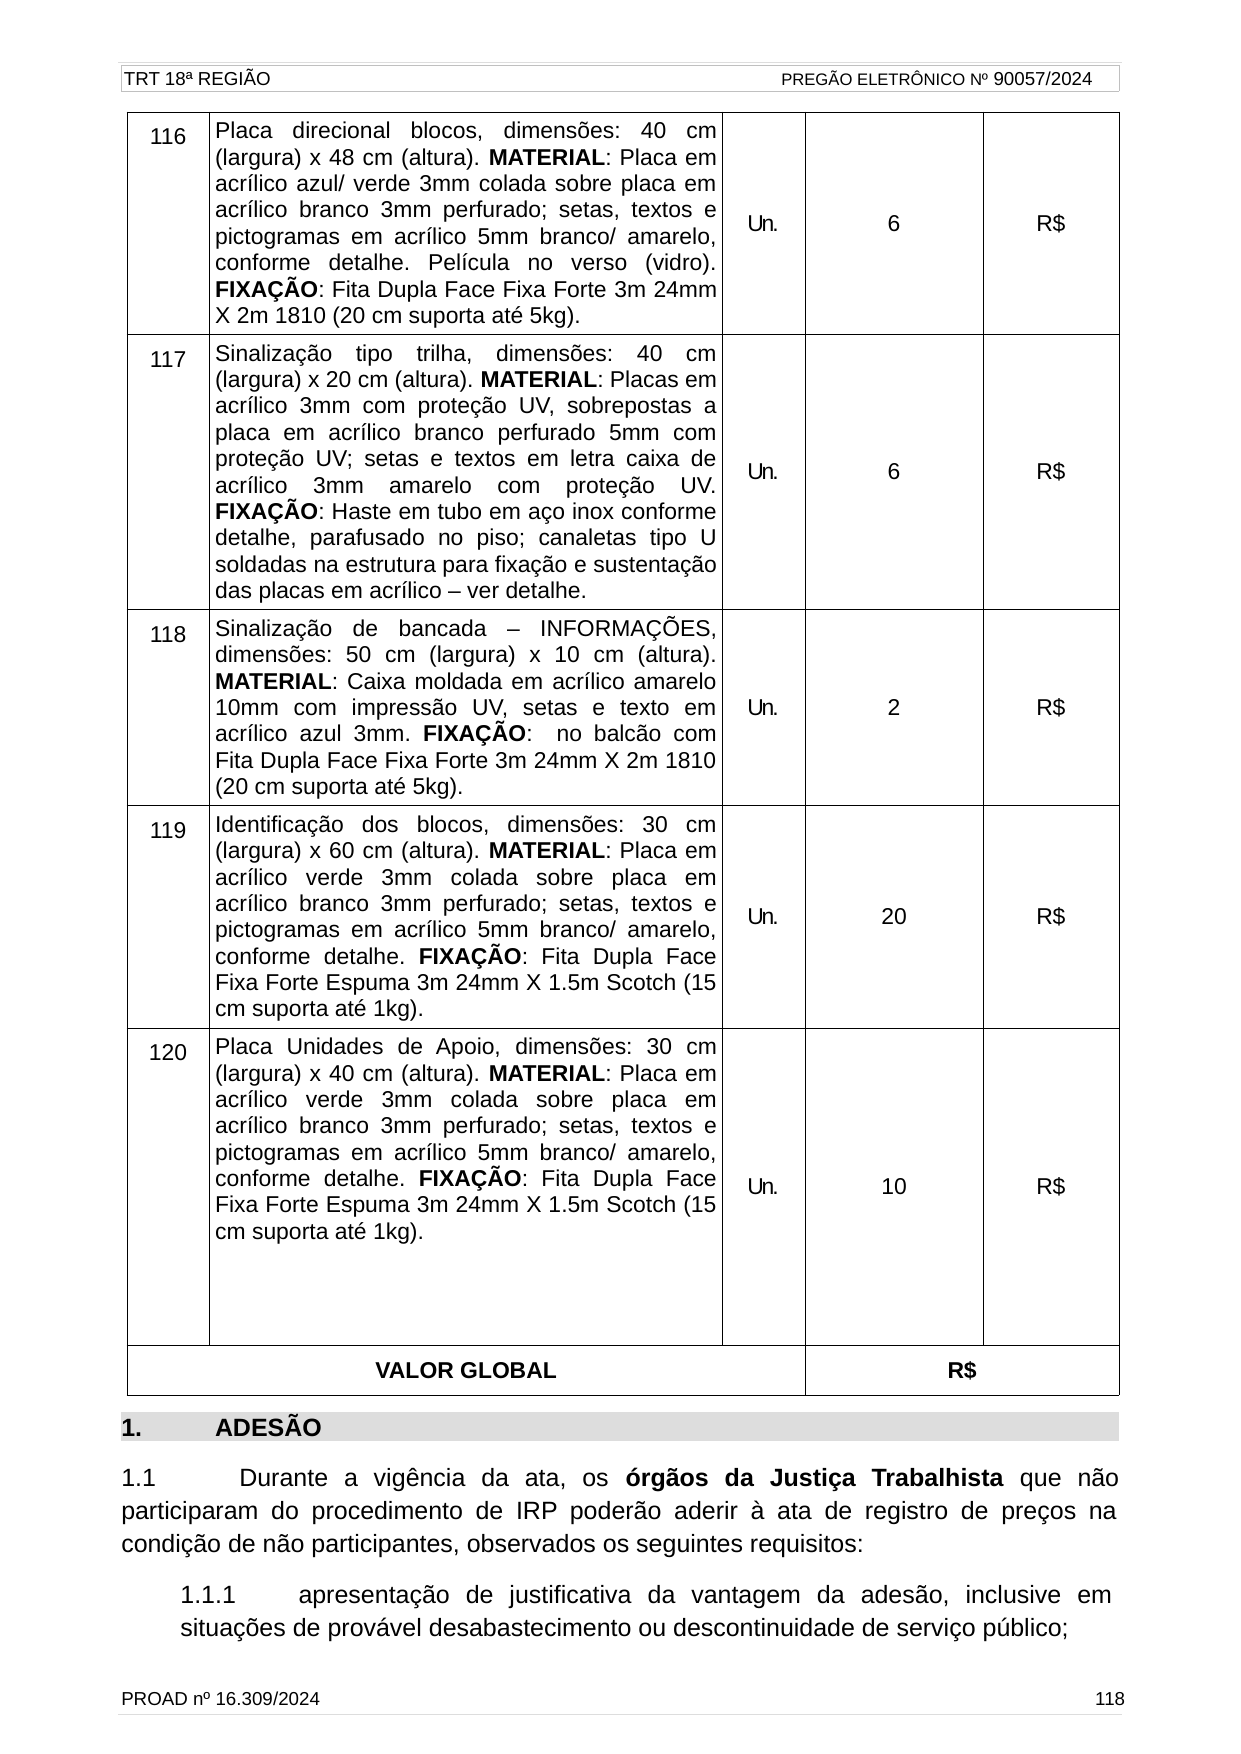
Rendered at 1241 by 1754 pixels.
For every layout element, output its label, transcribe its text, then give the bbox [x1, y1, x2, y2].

table_cell 116 [128, 113, 209, 334]
table_cell Un. [723, 806, 805, 1027]
table_cell Sinalização de bancada – INFORMAÇÕES, dimensões: 50 cm (largura) x 10 cm (altura). MATERIAL: Caixa moldada em acrílico amarelo 10mm com impressão UV, setas e texto em acrílico azul 3mm. FIXAÇÃO: no balcão com Fita Dupla Face Fixa Forte 3m 24mm X 2m 1810 (20 cm suporta até 5kg). [210, 610, 722, 805]
table_cell 119 [128, 806, 209, 1027]
table_cell 6 [806, 113, 983, 334]
table_cell R$ [984, 610, 1119, 805]
table_cell 20 [806, 806, 983, 1027]
table_cell R$ [984, 806, 1119, 1027]
table_cell 117 [128, 335, 209, 609]
table_cell VALOR GLOBAL [128, 1346, 805, 1395]
table_cell Sinalização tipo trilha, dimensões: 40 cm (largura) x 20 cm (altura). MATERIAL: Placas em acrílico 3mm com proteção UV, sobrepostas a placa em acrílico branco perfurado 5mm com proteção UV; setas e textos em letra caixa de acrílico 3mm amarelo com proteção UV. FIXAÇÃO: Haste em tubo em aço inox conforme detalhe, parafusado no piso; canaletas tipo U soldadas na estrutura para fixação e sustentação das placas em acrílico – ver detalhe. [210, 335, 722, 609]
table_cell 118 [128, 610, 209, 805]
table_cell Placa Unidades de Apoio, dimensões: 30 cm (largura) x 40 cm (altura). MATERIAL: Placa em acrílico verde 3mm colada sobre placa em acrílico branco 3mm perfurado; setas, textos e pictogramas em acrílico 5mm branco/ amarelo, conforme detalhe. FIXAÇÃO: Fita Dupla Face Fixa Forte Espuma 3m 24mm X 1.5m Scotch (15 cm suporta até 1kg). [210, 1029, 722, 1345]
table_cell Un. [723, 1029, 805, 1345]
table_cell R$ [984, 1029, 1119, 1345]
table_cell 2 [806, 610, 983, 805]
text 1.1.1 apresentação de justificativa da vantagem da adesão, inclusive em situações de provável desabastecimento ou descontinuidade de serviço público; [180, 1580, 1113, 1642]
table_cell Un. [723, 335, 805, 609]
table_cell Placa direcional blocos, dimensões: 40 cm (largura) x 48 cm (altura). MATERIAL: Placa em acrílico azul/ verde 3mm colada sobre placa em acrílico branco 3mm perfurado; setas, textos e pictogramas em acrílico 5mm branco/ amarelo, conforme detalhe. Película no verso (vidro). FIXAÇÃO: Fita Dupla Face Fixa Forte 3m 24mm X 2m 1810 (20 cm suporta até 5kg). [210, 113, 722, 334]
table_cell Un. [723, 610, 805, 805]
table_cell Un. [723, 113, 805, 334]
table_cell R$ [984, 335, 1119, 609]
table_cell 6 [806, 335, 983, 609]
text 1. ADESÃO [121, 1412, 1119, 1441]
table_cell Identificação dos blocos, dimensões: 30 cm (largura) x 60 cm (altura). MATERIAL: Placa em acrílico verde 3mm colada sobre placa em acrílico branco 3mm perfurado; setas, textos e pictogramas em acrílico 5mm branco/ amarelo, conforme detalhe. FIXAÇÃO: Fita Dupla Face Fixa Forte Espuma 3m 24mm X 1.5m Scotch (15 cm suporta até 1kg). [210, 806, 722, 1027]
text 1.1 Durante a vigência da ata, os órgãos da Justiça Trabalhista que não participaram do procedimento de IRP poderão aderir à ata de registro de preços na condição de não participantes, observados os seguintes requisitos: [121, 1463, 1119, 1558]
table_cell 120 [128, 1029, 209, 1345]
table_cell R$ [806, 1346, 1119, 1395]
table_cell 10 [806, 1029, 983, 1345]
table_cell R$ [984, 113, 1119, 334]
